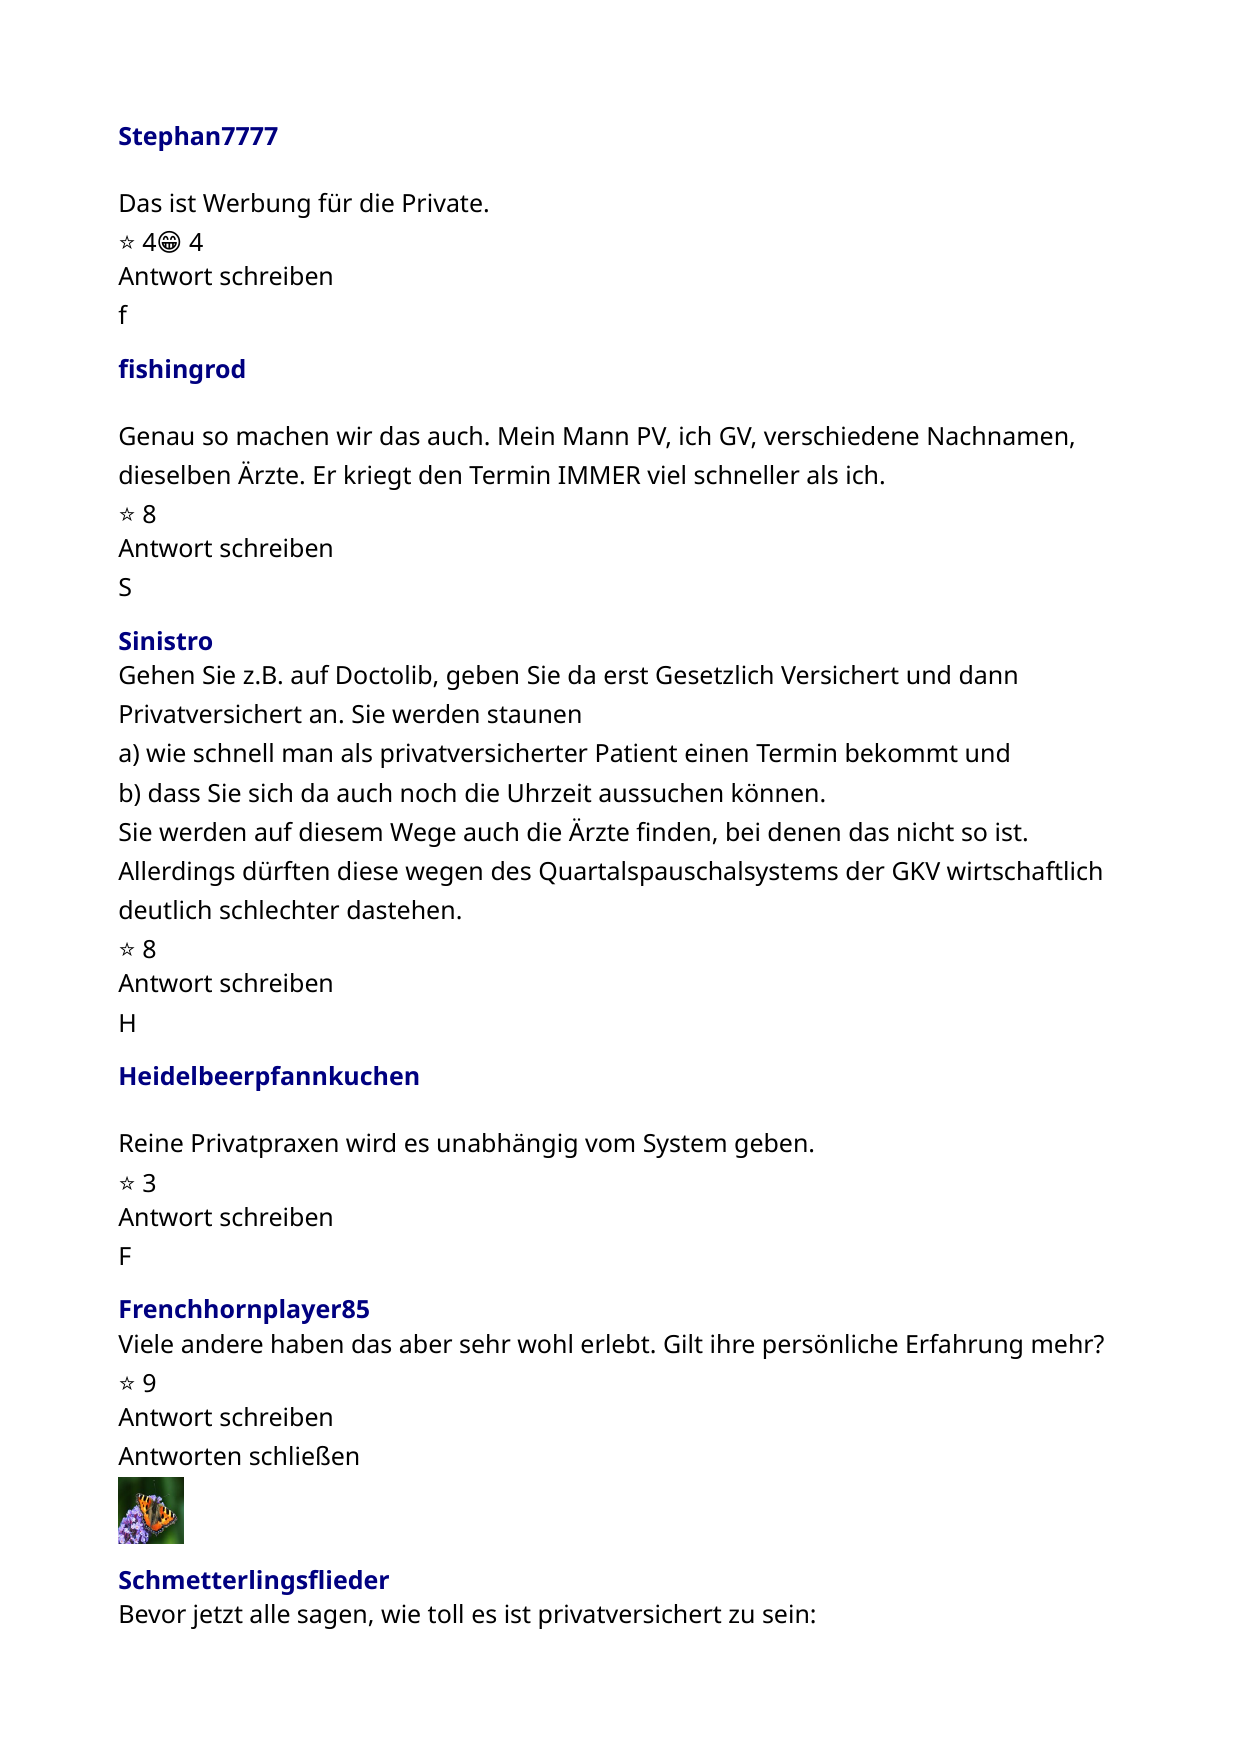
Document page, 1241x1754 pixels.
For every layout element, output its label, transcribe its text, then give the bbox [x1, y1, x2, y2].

subtitle Schmetterlingsflieder [118, 1562, 1122, 1596]
text ⭐️ 8 [118, 497, 1122, 531]
text Gehen Sie z.B. auf Doctolib, geben Sie da erst Gesetzlich Versichert und dann Privatversichert an. Sie werden staunen [118, 658, 1122, 731]
text Antwort schreiben [118, 258, 1122, 292]
text Antwort schreiben [118, 966, 1122, 1000]
text a) wie schnell man als privatversicherter Patient einen Termin bekommt und [118, 736, 1122, 770]
text ⭐️ 8 [118, 932, 1122, 966]
text Antwort schreiben [118, 1399, 1122, 1433]
subtitle Stephan7777 [118, 118, 1122, 152]
picture [118, 1477, 184, 1544]
text ⭐️ 9 [118, 1365, 1122, 1399]
text ⭐️ 3 [118, 1165, 1122, 1199]
subtitle fishingrod [118, 351, 1122, 385]
text S [118, 570, 1122, 604]
subtitle Heidelbeerpfannkuchen [118, 1059, 1122, 1093]
text Antworten schließen [118, 1439, 1122, 1473]
text f [118, 298, 1122, 332]
text F [118, 1238, 1122, 1272]
text ⭐️ 4😁 4 [118, 224, 1122, 258]
text Das ist Werbung für die Private. [118, 185, 1122, 219]
text Reine Privatpraxen wird es unabhängig vom System geben. [118, 1126, 1122, 1160]
text Antwort schreiben [118, 531, 1122, 565]
subtitle Sinistro [118, 624, 1122, 658]
text Viele andere haben das aber sehr wohl erlebt. Gilt ihre persönliche Erfahrung mehr? [118, 1326, 1122, 1360]
text b) dass Sie sich da auch noch die Uhrzeit aussuchen können. [118, 775, 1122, 809]
text H [118, 1005, 1122, 1039]
text Antwort schreiben [118, 1199, 1122, 1233]
text Genau so machen wir das auch. Mein Mann PV, ich GV, verschiedene Nachnamen, dieselben Ärzte. Er kriegt den Termin IMMER viel schneller als ich. [118, 418, 1122, 492]
text Bevor jetzt alle sagen, wie toll es ist privatversichert zu sein: [118, 1596, 1122, 1630]
text Sie werden auf diesem Wege auch die Ärzte finden, bei denen das nicht so ist. Allerdings dürften diese wegen des Quartalspauschalsystems der GKV wirtschaftlich deutlich schlechter dastehen. [118, 814, 1122, 927]
subtitle Frenchhornplayer85 [118, 1292, 1122, 1326]
